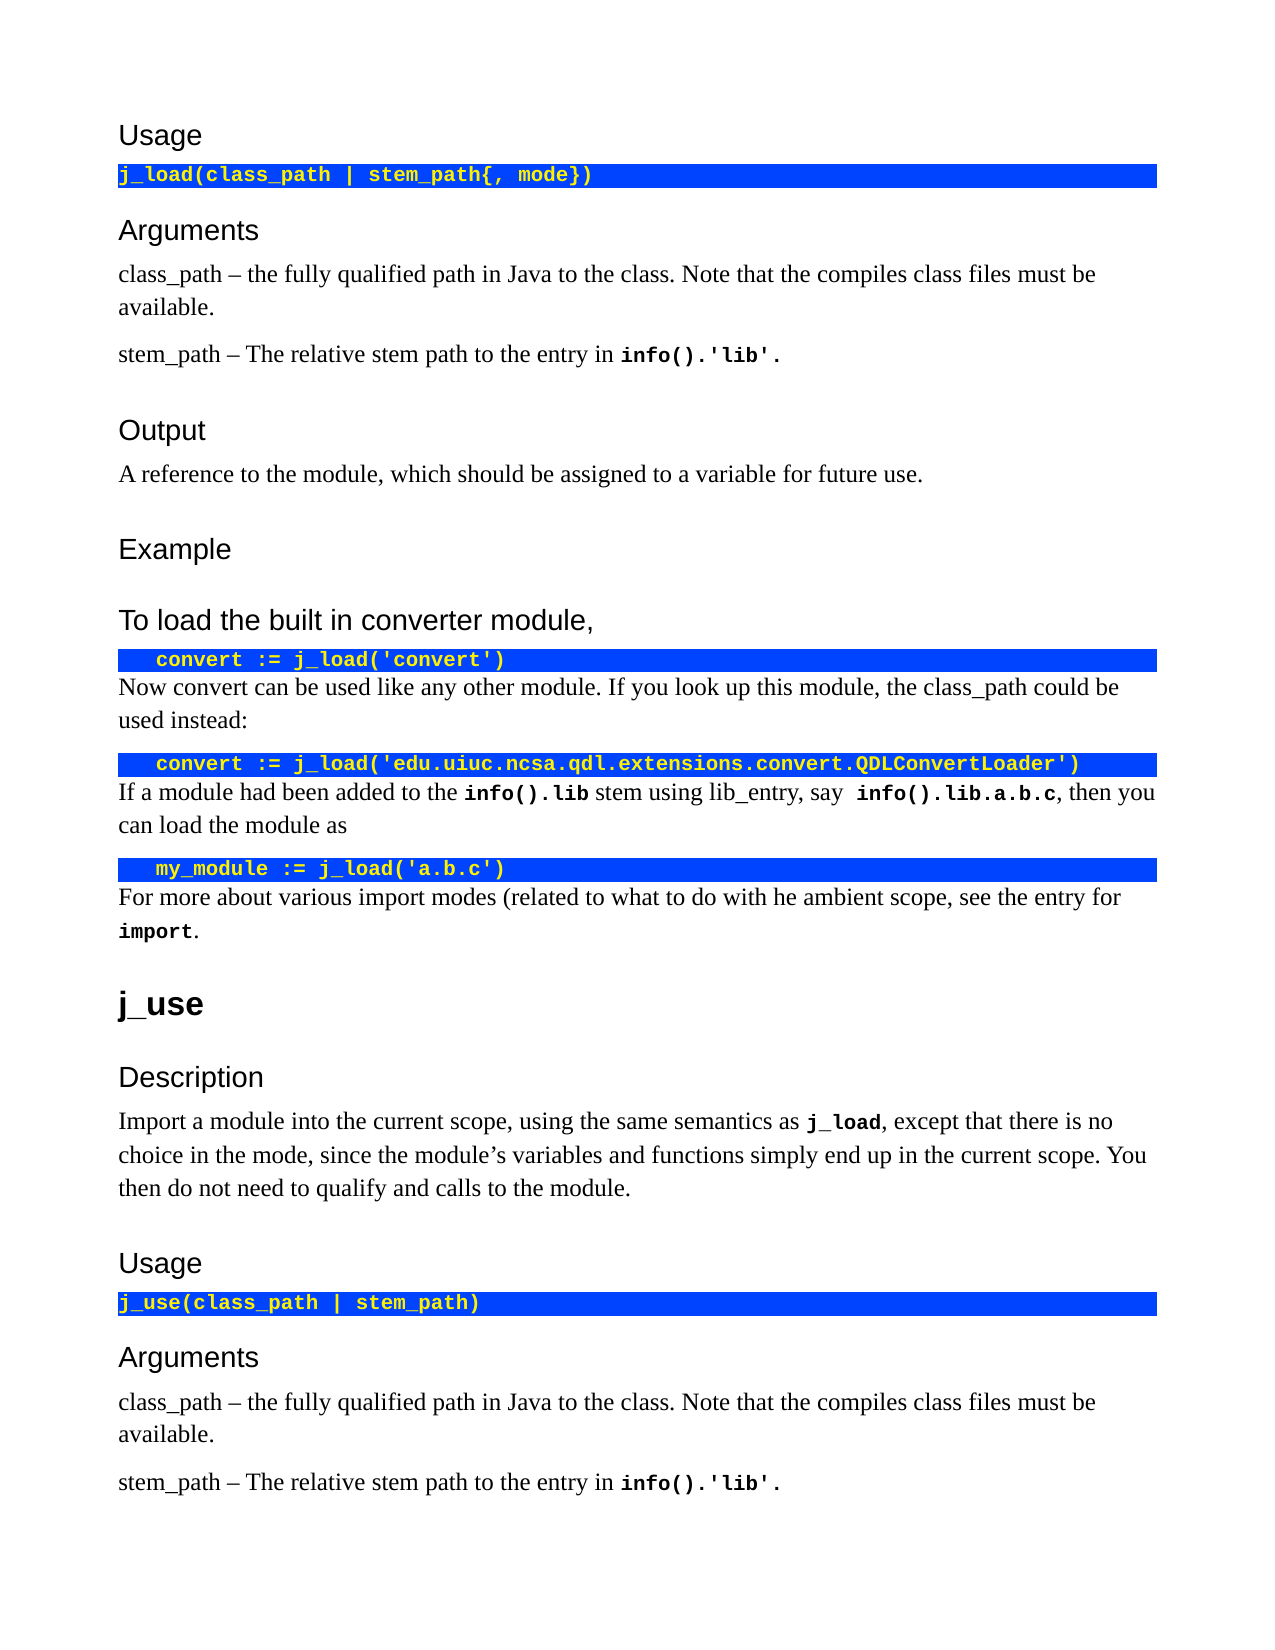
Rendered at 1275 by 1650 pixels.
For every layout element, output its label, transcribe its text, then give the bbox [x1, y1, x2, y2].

text stem_path – The relative stem path to the entry in info().'lib'. [118, 339, 1157, 369]
subtitle Usage [118, 118, 1157, 152]
subtitle Arguments [118, 1341, 1157, 1374]
text stem_path – The relative stem path to the entry in info().'lib'. [118, 1467, 1157, 1497]
subtitle Arguments [118, 213, 1157, 246]
subtitle To load the built in converter module, [118, 603, 1157, 636]
text A reference to the module, which should be assigned to a variable for future use. [118, 459, 1157, 488]
text my_module := j_load('a.b.c') [118, 858, 1157, 882]
subtitle Example [118, 532, 1157, 565]
text convert := j_load('edu.uiuc.ncsa.qdl.extensions.convert.QDLConvertLoader') [118, 753, 1157, 777]
text j_use(class_path | stem_path) [118, 1292, 1157, 1316]
text Import a module into the current scope, using the same semantics as j_load, except that there is no choice in the mode, since the module’s variables and functions simply end up in the current scope. You then do not need to qualify and calls to the module. [118, 1106, 1157, 1202]
subtitle Description [118, 1060, 1157, 1094]
text class_path – the fully qualified path in Java to the class. Note that the compiles class files must be available. [118, 259, 1157, 321]
subtitle j_use [118, 984, 1157, 1023]
text class_path – the fully qualified path in Java to the class. Note that the compiles class files must be available. [118, 1387, 1157, 1448]
subtitle Output [118, 413, 1157, 447]
subtitle Usage [118, 1246, 1157, 1279]
text convert := j_load('convert') [118, 649, 1157, 672]
text Now convert can be used like any other module. If you look up this module, the class_path could be used instead: [118, 672, 1157, 734]
text If a module had been added to the info().lib stem using lib_entry, say info().lib.a.b.c, then you can load the module as [118, 777, 1157, 839]
text For more about various import modes (related to what to do with he ambient scope, see the entry for import. [118, 882, 1157, 944]
text j_load(class_path | stem_path{, mode}) [118, 164, 1157, 188]
